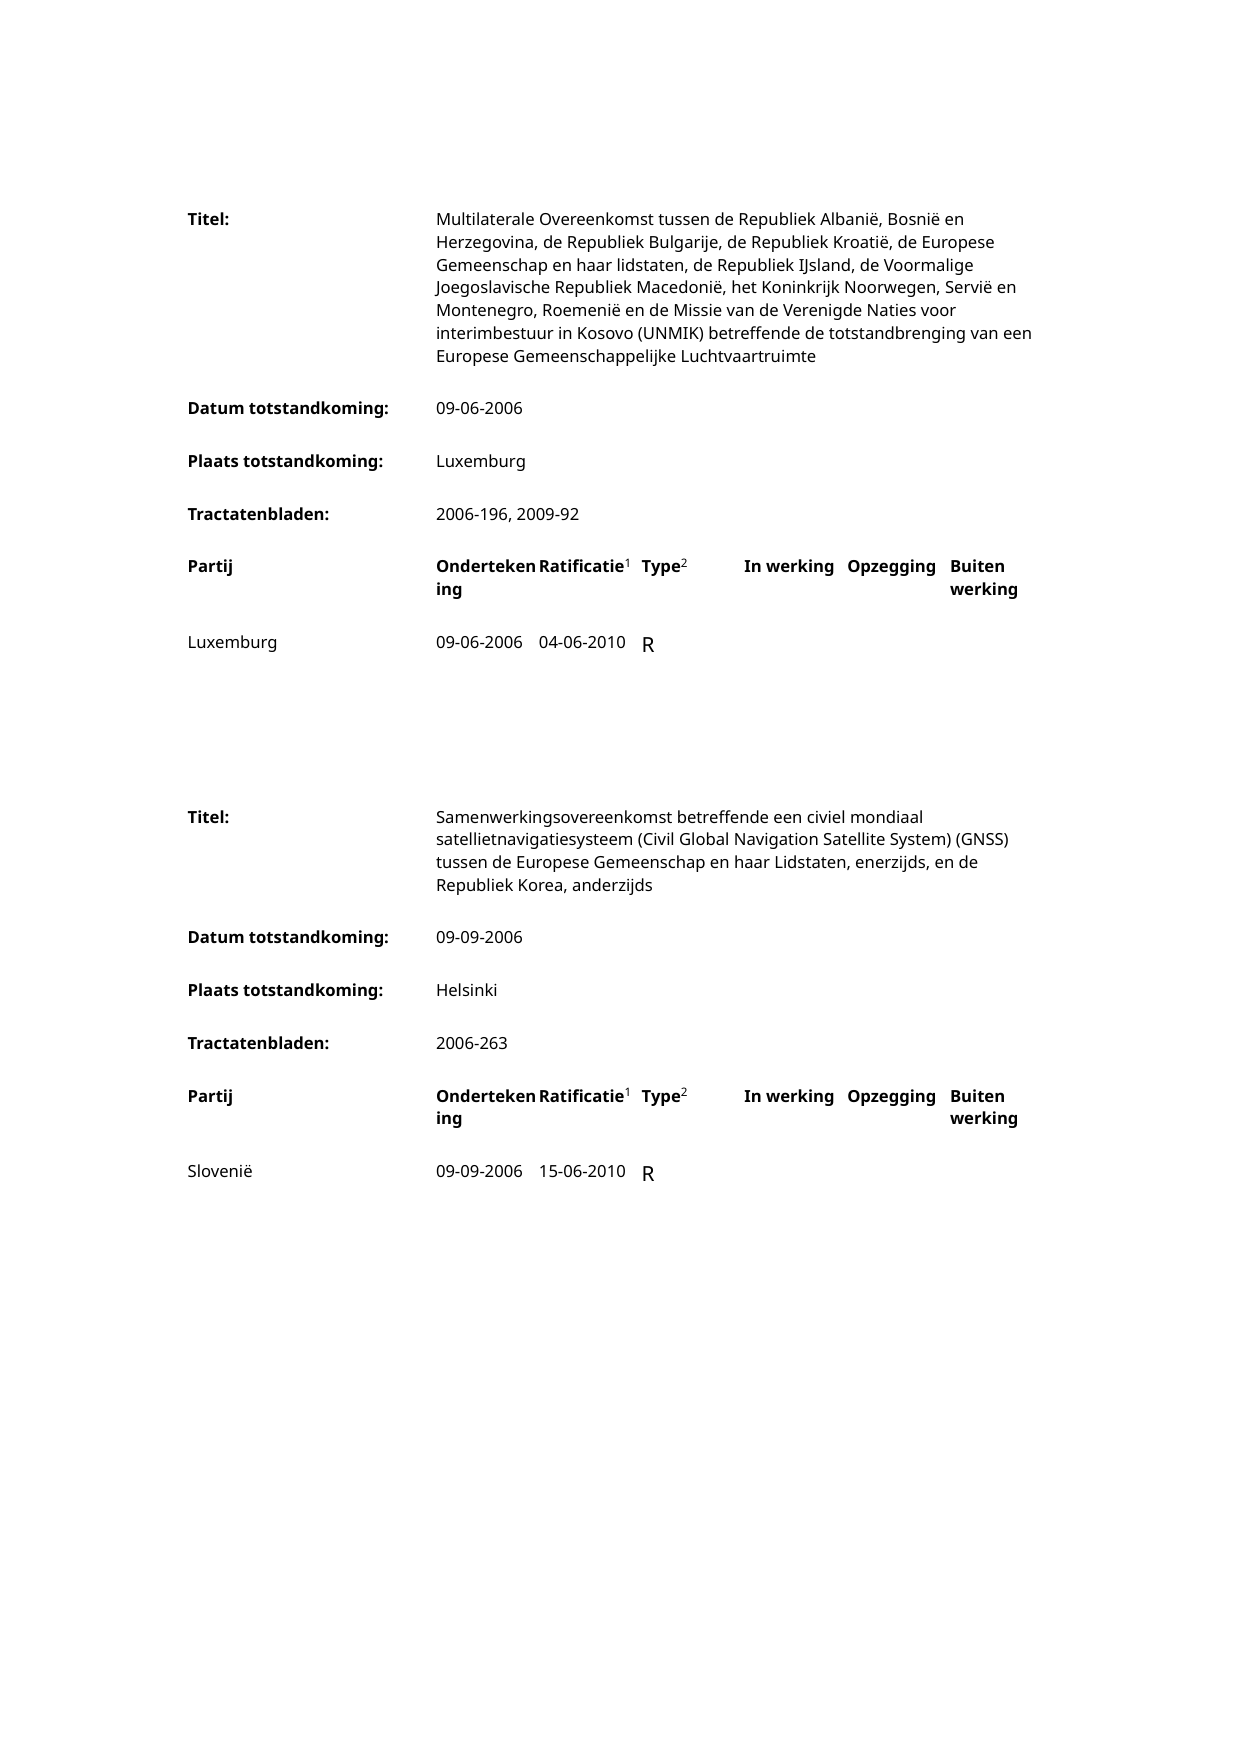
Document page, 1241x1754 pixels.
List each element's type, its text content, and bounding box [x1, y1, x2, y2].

table_header Titel: [188, 805, 436, 926]
table_header Samenwerkingsovereenkomst betreffende een civiel mondiaal satellietnavigatiesysteem (Civil Global Navigation Satellite System) (GNSS) tussen de Europese Gemeenschap en haar Lidstaten, enerzijds, en de Republiek Korea, anderzijds [436, 805, 1053, 926]
table_cell Plaats totstandkoming: [188, 450, 436, 502]
table_cell Luxemburg [188, 630, 436, 689]
table_cell [950, 630, 1053, 689]
table_cell Datum totstandkoming: [188, 397, 436, 449]
table_cell R [641, 630, 744, 689]
table_cell 2006-263 [436, 1031, 1053, 1084]
table_cell Ratificatie1 [539, 1084, 641, 1159]
table_cell Partij [188, 555, 436, 630]
table_header Multilaterale Overeenkomst tussen de Republiek Albanië, Bosnië en Herzegovina, de Republiek Bulgarije, de Republiek Kroatië, de Europese Gemeenschap en haar lidstaten, de Republiek IJsland, de Voormalige Joegoslavische Republiek Macedonië, het Koninkrijk Noorwegen, Servië en Montenegro, Roemenië en de Missie van de Verenigde Naties voor interimbestuur in Kosovo (UNMIK) betreffende de totstandbrenging van een Europese Gemeenschappelijke Luchtvaartruimte [436, 208, 1053, 397]
table_cell 2006-196, 2009-92 [436, 502, 1053, 555]
table_cell Tractatenbladen: [188, 502, 436, 555]
table_cell 09-06-2006 [436, 630, 539, 689]
table_cell 15-06-2010 [539, 1160, 641, 1218]
table_cell 09-09-2006 [436, 926, 1053, 979]
table_cell [744, 630, 847, 689]
table_cell Slovenië [188, 1160, 436, 1218]
table_cell In werking [744, 555, 847, 630]
table_cell In werking [744, 1084, 847, 1159]
table_cell Buiten werking [950, 555, 1053, 630]
table_cell Ondertekening [436, 1084, 539, 1159]
table_cell [847, 1160, 950, 1218]
table_cell Opzegging [847, 555, 950, 630]
table_cell R [641, 1160, 744, 1218]
table_cell [847, 630, 950, 689]
table_cell Tractatenbladen: [188, 1031, 436, 1084]
table_cell Type2 [641, 1084, 744, 1159]
table_cell Ondertekening [436, 555, 539, 630]
table_cell Luxemburg [436, 450, 1053, 502]
table_cell [950, 1160, 1053, 1218]
table_cell Datum totstandkoming: [188, 926, 436, 979]
table_cell [744, 1160, 847, 1218]
table_cell 09-09-2006 [436, 1160, 539, 1218]
table_cell 09-06-2006 [436, 397, 1053, 449]
table_cell Opzegging [847, 1084, 950, 1159]
table_cell 04-06-2010 [539, 630, 641, 689]
table_cell Helsinki [436, 979, 1053, 1031]
table_cell Buiten werking [950, 1084, 1053, 1159]
table_cell Plaats totstandkoming: [188, 979, 436, 1031]
table_cell Ratificatie1 [539, 555, 641, 630]
table_cell Partij [188, 1084, 436, 1159]
table_header Titel: [188, 208, 436, 397]
table_cell Type2 [641, 555, 744, 630]
